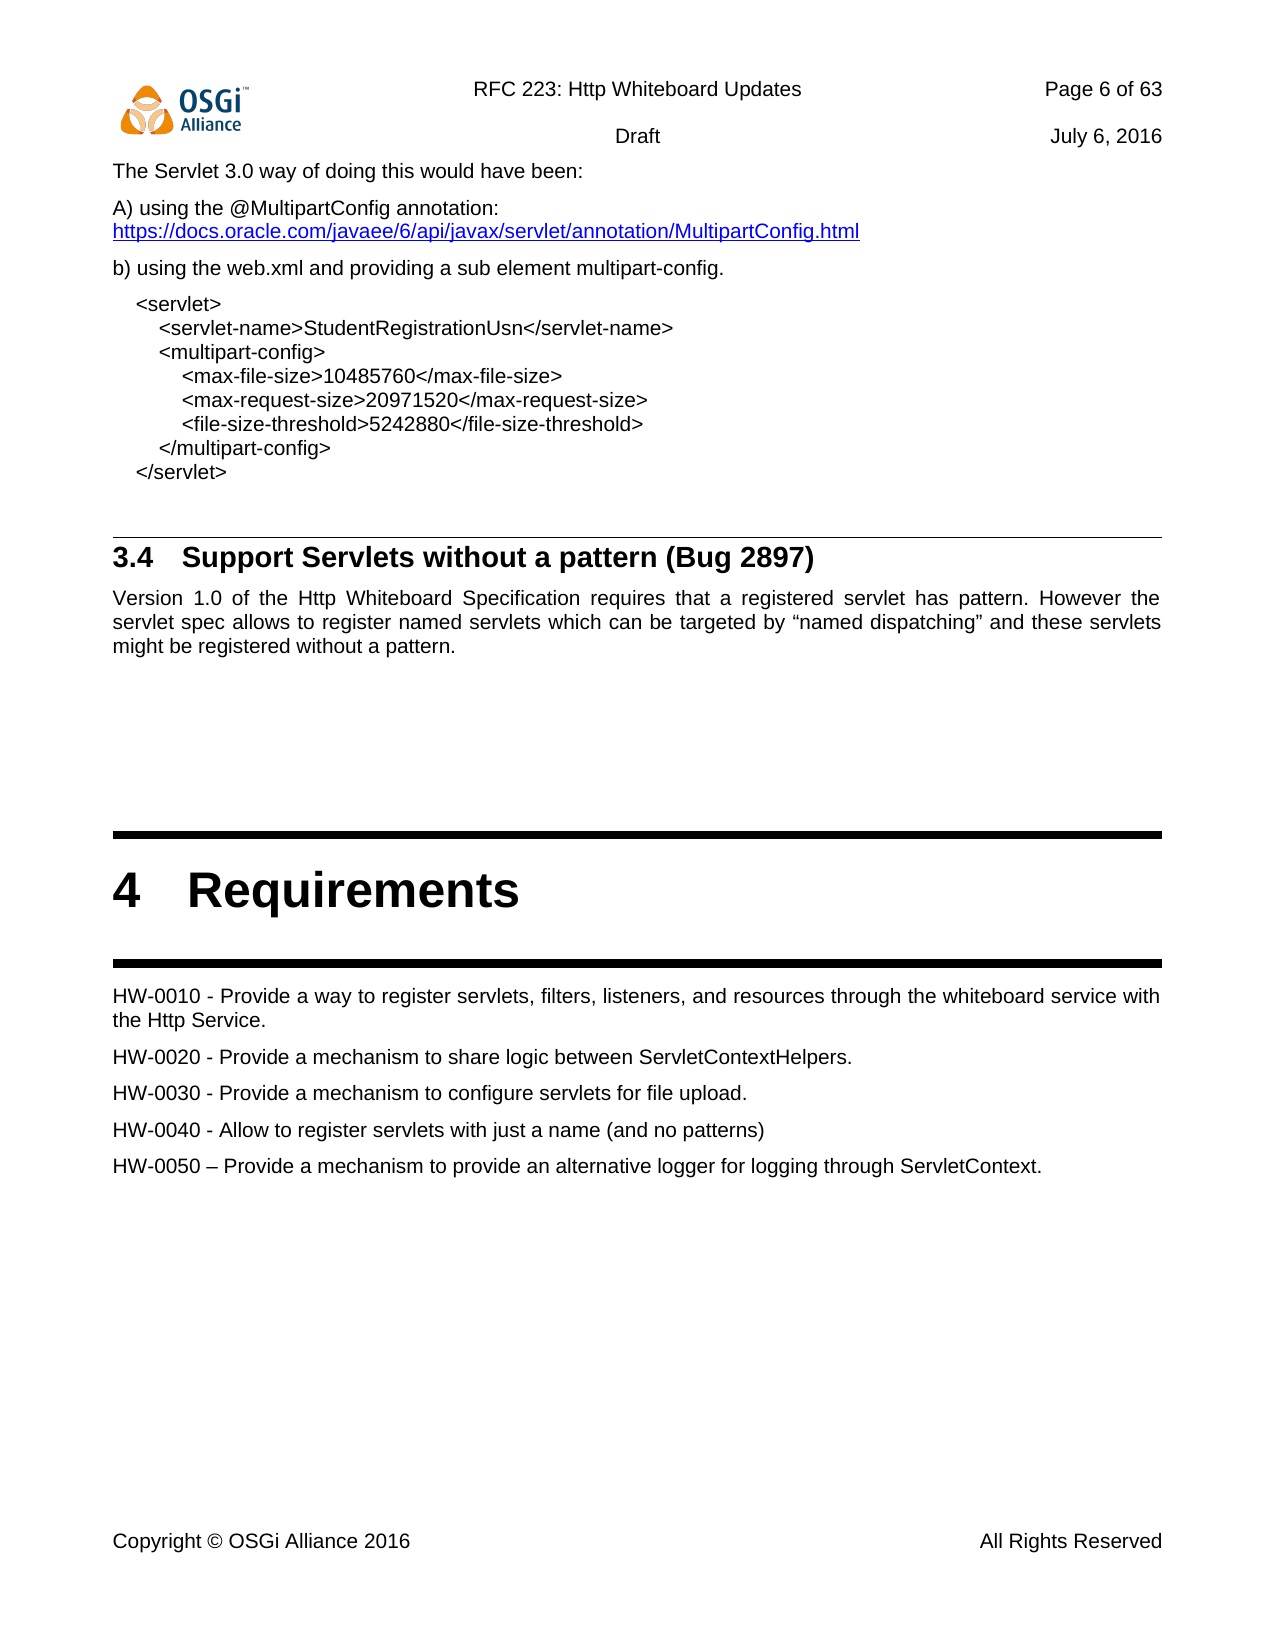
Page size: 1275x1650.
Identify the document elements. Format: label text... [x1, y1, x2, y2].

text A) using the @MultipartConfig annotation: https://docs.oracle.com/javaee/6/api/javax/servlet/annotation/MultipartConfig.html [112, 195, 1162, 243]
text HW-0010 - Provide a way to register servlets, filters, listeners, and resources through the whiteboard service with the Http Service. [112, 984, 1162, 1032]
text HW-0030 - Provide a mechanism to configure servlets for file upload. [112, 1081, 1162, 1105]
picture [113, 78, 257, 142]
text b) using the web.xml and providing a sub element multipart-config. [112, 256, 1162, 280]
text HW-0020 - Provide a mechanism to share logic between ServletContextHelpers. [112, 1045, 1162, 1069]
subtitle Support Servlets without a pattern (Bug 2897) [112, 538, 1162, 574]
text The Servlet 3.0 way of doing this would have been: [112, 159, 1162, 183]
subtitle Requirements [112, 832, 1162, 968]
text <servlet> <servlet-name>StudentRegistrationUsn</servlet-name> <multipart-config> <max-file-size>10485760</max-file-size> <max-request-size>20971520</max-request-size> <file-size-threshold>5242880</file-size-threshold> </multipart-config> </servlet> [112, 292, 1162, 484]
text HW-0050 – Provide a mechanism to provide an alternative logger for logging through ServletContext. [112, 1154, 1162, 1178]
text Version 1.0 of the Http Whiteboard Specification requires that a registered servlet has pattern. However the servlet spec allows to register named servlets which can be targeted by “named dispatching” and these servlets might be registered without a pattern. [112, 586, 1162, 658]
text HW-0040 - Allow to register servlets with just a name (and no patterns) [112, 1118, 1162, 1142]
